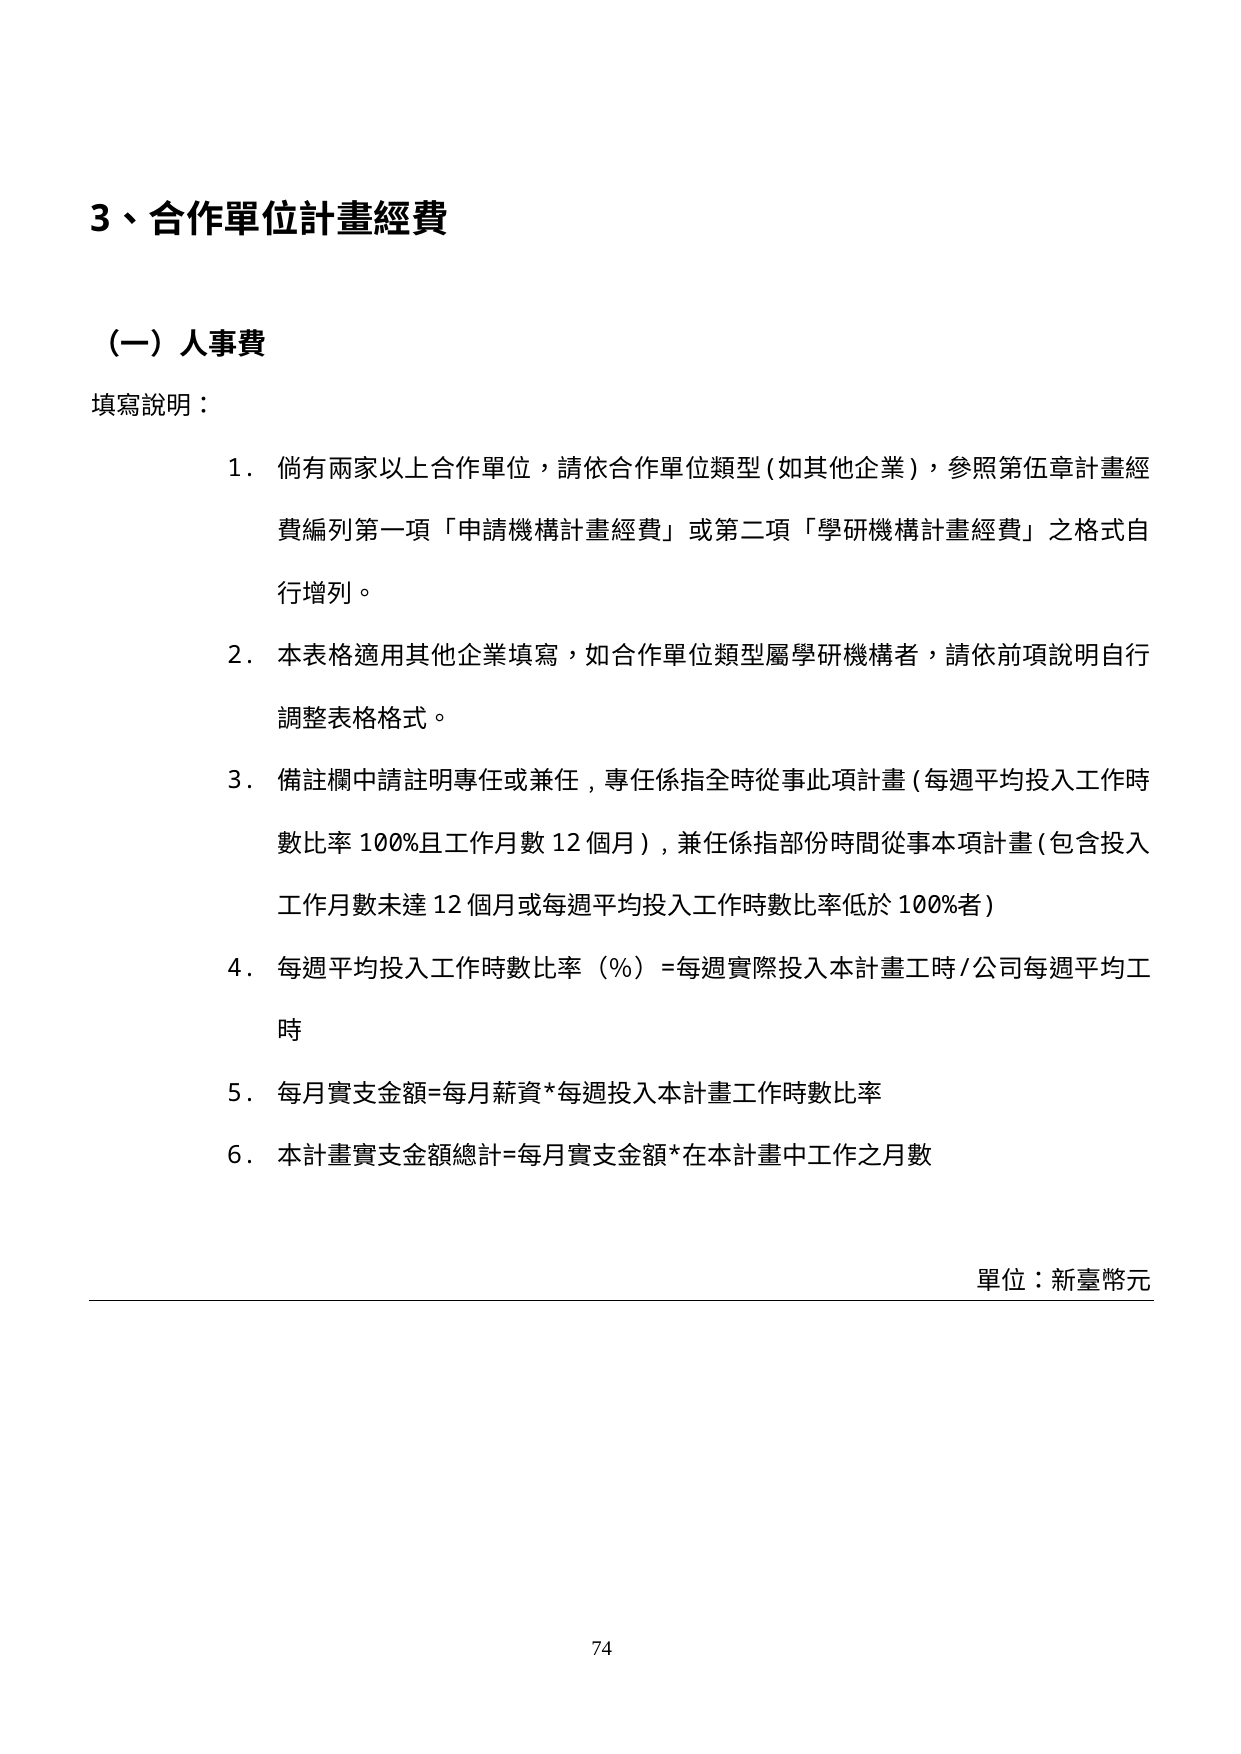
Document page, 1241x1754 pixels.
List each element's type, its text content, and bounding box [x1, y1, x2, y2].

table_cell 單位：新臺幣元 [89, 1237, 1154, 1300]
table_header （一）人事費 [89, 300, 1154, 362]
list 合作單位計畫經費 [89, 175, 1152, 237]
table_cell 填寫說明： 倘有兩家以上合作單位，請依合作單位類型(如其他企業)，參照第伍章計畫經費編列第一項「申請機構計畫經費」或第二項「學研機構計畫經費」之格式自行增列。 本表格適用其他企業填寫，如合作單位類型屬學研機構者，請依前項說明自行調整表格格式。 備註欄中請註明專任或兼任﹐專任係指全時從事此項計畫(每週平均投入工作時數比率100%且工作月數12個月)﹐兼任係指部份時間從事本項計畫(包含投入工作月數未達12個月或每週平均投入工作時數比率低於100%者) 每週平均投入工作時數比率（％）=每週實際投入本計畫工時/公司每週平均工時 每月實支金額=每月薪資*每週投入本計畫工作時數比率 本計畫實支金額總計=每月實支金額*在本計畫中工作之月數 [89, 362, 1154, 1237]
